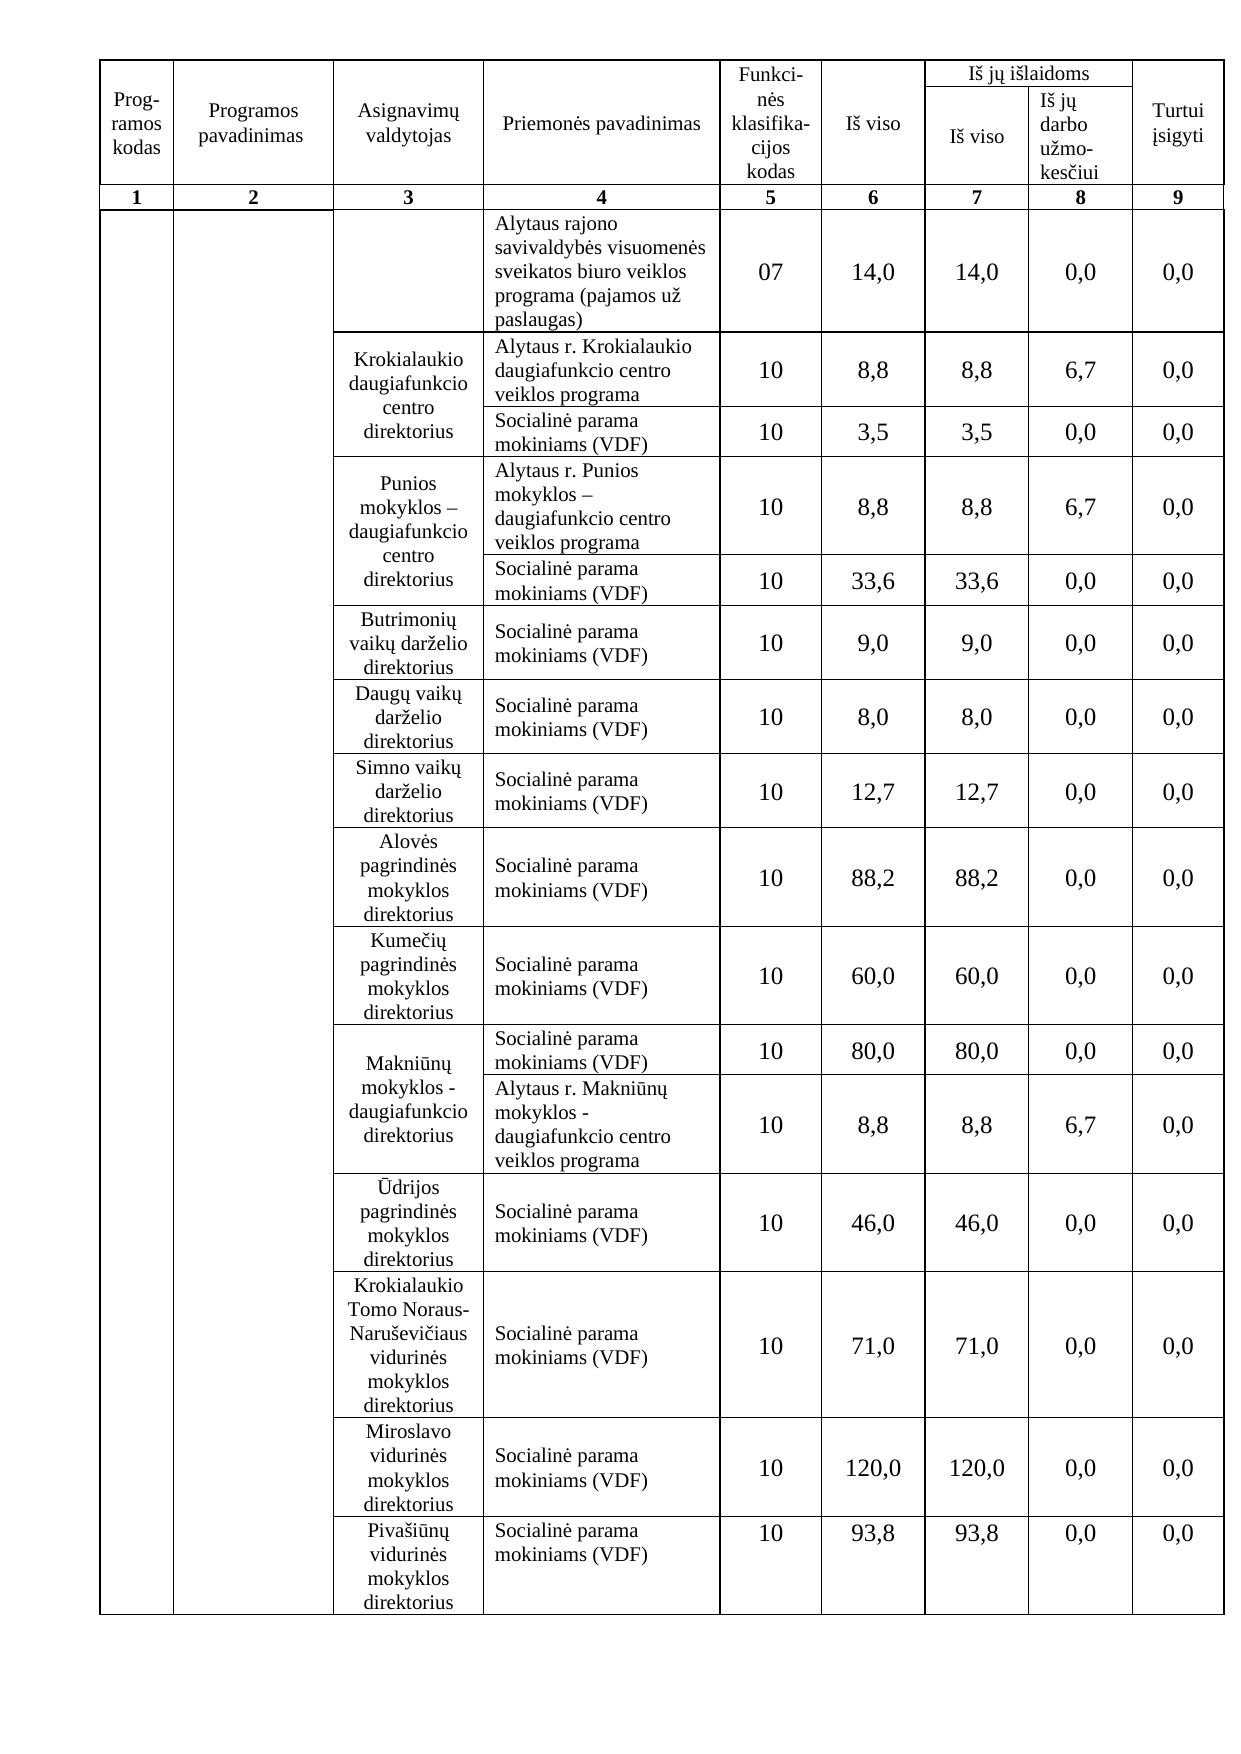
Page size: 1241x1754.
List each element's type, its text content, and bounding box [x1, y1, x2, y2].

table_cell 0,0 [1133, 1174, 1223, 1271]
table_cell 8,8 [822, 333, 924, 406]
table_cell 8,8 [822, 457, 924, 554]
table_header Turtui įsigyti [1133, 61, 1223, 184]
table_cell Socialinė parama mokiniams (VDF) [484, 1418, 719, 1516]
table_cell 6,7 [1029, 1075, 1132, 1172]
table_cell 0,0 [1133, 1418, 1223, 1516]
table_cell Socialinė parama mokiniams (VDF) [484, 828, 719, 926]
table_cell Makniūnų mokyklos - daugiafunkcio direktorius [334, 1025, 483, 1172]
table_cell Socialinė parama mokiniams (VDF) [484, 1025, 719, 1074]
table_cell 0,0 [1029, 680, 1132, 753]
table_cell 120,0 [926, 1418, 1028, 1516]
table_cell 120,0 [822, 1418, 924, 1516]
table_cell Socialinė parama mokiniams (VDF) [484, 1174, 719, 1271]
table_cell 60,0 [926, 927, 1028, 1024]
table_cell 10 [721, 927, 821, 1024]
table_cell 33,6 [822, 555, 924, 604]
table_cell 10 [721, 407, 821, 456]
table_header Prog-ramos kodas [101, 61, 173, 184]
table_cell Alytaus rajono savivaldybės visuomenės sveikatos biuro veiklos programa (pajamos už paslaugas) [484, 210, 719, 331]
table_cell 10 [721, 1075, 821, 1172]
table_cell 5 [721, 185, 821, 209]
table_cell 7 [926, 185, 1028, 209]
table_cell 93,8 [926, 1517, 1028, 1614]
table_cell 0,0 [1029, 1272, 1132, 1417]
table_cell 80,0 [926, 1025, 1028, 1074]
table_cell 9,0 [926, 606, 1028, 679]
table_cell Ūdrijos pagrindinės mokyklos direktorius [334, 1174, 483, 1271]
table_cell Iš jų darbo užmo-kesčiui [1029, 87, 1132, 184]
table_cell Krokialaukio Tomo Noraus-Naruševičiaus vidurinės mokyklos direktorius [334, 1272, 483, 1417]
table_cell 8,0 [926, 680, 1028, 753]
table_cell 10 [721, 754, 821, 827]
table_cell Socialinė parama mokiniams (VDF) [484, 680, 719, 753]
table_cell 0,0 [1133, 927, 1223, 1024]
table_cell 10 [721, 1272, 821, 1417]
table_cell 0,0 [1029, 927, 1132, 1024]
table_cell 0,0 [1133, 333, 1223, 406]
table_cell 10 [721, 457, 821, 554]
table_cell 71,0 [926, 1272, 1028, 1417]
table_cell 88,2 [926, 828, 1028, 926]
table_cell 0,0 [1133, 1025, 1223, 1074]
table_cell Socialinė parama mokiniams (VDF) [484, 754, 719, 827]
table_cell 10 [721, 828, 821, 926]
table_cell 10 [721, 1174, 821, 1271]
table_cell 8 [1029, 185, 1132, 209]
table_cell 71,0 [822, 1272, 924, 1417]
table_cell 0,0 [1133, 555, 1223, 604]
table_cell 0,0 [1029, 1025, 1132, 1074]
table_cell Iš viso [926, 87, 1028, 184]
table_cell 60,0 [822, 927, 924, 1024]
table_cell 3,5 [822, 407, 924, 456]
table_cell 10 [721, 555, 821, 604]
table_cell 0,0 [1029, 1174, 1132, 1271]
table_cell 0,0 [1029, 828, 1132, 926]
table_cell Daugų vaikų darželio direktorius [334, 680, 483, 753]
table_cell 0,0 [1133, 680, 1223, 753]
table_cell 9 [1133, 185, 1223, 209]
table_cell 8,8 [822, 1075, 924, 1172]
table_header Programos pavadinimas [174, 61, 333, 184]
table_cell 10 [721, 333, 821, 406]
table_cell 2 [174, 185, 333, 209]
table_cell 0,0 [1029, 555, 1132, 604]
table_cell 1 [100, 185, 173, 209]
table_cell [101, 211, 173, 1614]
table_cell 0,0 [1029, 606, 1132, 679]
table_cell 93,8 [822, 1517, 924, 1614]
table_cell 10 [721, 680, 821, 753]
table_cell Alovės pagrindinės mokyklos direktorius [334, 828, 483, 926]
table_cell Socialinė parama mokiniams (VDF) [484, 927, 719, 1024]
table_cell Butrimonių vaikų darželio direktorius [334, 606, 483, 679]
table_cell 0,0 [1133, 606, 1223, 679]
table_cell 33,6 [926, 555, 1028, 604]
table_cell Simno vaikų darželio direktorius [334, 754, 483, 827]
table_header Funkci-nės klasifika-cijos kodas [721, 61, 821, 184]
table_cell 9,0 [822, 606, 924, 679]
table_cell Kumečių pagrindinės mokyklos direktorius [334, 927, 483, 1024]
table_cell 10 [721, 606, 821, 679]
table_cell 88,2 [822, 828, 924, 926]
table_cell 14,0 [822, 210, 924, 331]
table_cell Socialinė parama mokiniams (VDF) [484, 555, 719, 604]
table_cell 6 [822, 185, 924, 209]
table_cell 0,0 [1029, 210, 1132, 331]
table_cell Socialinė parama mokiniams (VDF) [484, 1272, 719, 1417]
table_cell 6,7 [1029, 457, 1132, 554]
table_cell Alytaus r. Punios mokyklos – daugiafunkcio centro veiklos programa [484, 457, 719, 554]
table_cell 10 [721, 1418, 821, 1516]
table_header Priemonės pavadinimas [484, 61, 719, 184]
table_cell 4 [484, 185, 719, 209]
table_cell 0,0 [1029, 1517, 1132, 1614]
table_cell 8,8 [926, 457, 1028, 554]
table_cell 3,5 [926, 407, 1028, 456]
table_cell Miroslavo vidurinės mokyklos direktorius [334, 1418, 483, 1516]
table_cell 14,0 [926, 210, 1028, 331]
table_cell 8,8 [926, 333, 1028, 406]
table_cell Krokialaukio daugiafunkcio centro direktorius [334, 333, 483, 456]
table_cell 0,0 [1029, 407, 1132, 456]
table_header Asignavimų valdytojas [334, 61, 483, 184]
table_cell Socialinė parama mokiniams (VDF) [484, 1517, 719, 1614]
table_cell 0,0 [1133, 210, 1223, 331]
table_cell 0,0 [1029, 754, 1132, 827]
table_cell 0,0 [1133, 754, 1223, 827]
table_cell Socialinė parama mokiniams (VDF) [484, 407, 719, 456]
table_cell 0,0 [1133, 828, 1223, 926]
table_cell [334, 210, 483, 331]
table_cell 0,0 [1133, 1075, 1223, 1172]
table_cell 12,7 [926, 754, 1028, 827]
table_cell 0,0 [1133, 407, 1223, 456]
table_cell 12,7 [822, 754, 924, 827]
table_cell Punios mokyklos – daugiafunkcio centro direktorius [334, 457, 483, 604]
table_cell 8,8 [926, 1075, 1028, 1172]
table_cell Alytaus r. Krokialaukio daugiafunkcio centro veiklos programa [484, 333, 719, 406]
table_cell 8,0 [822, 680, 924, 753]
table_cell Pivašiūnų vidurinės mokyklos direktorius [334, 1517, 483, 1614]
table_cell 6,7 [1029, 333, 1132, 406]
table_cell 07 [721, 210, 821, 331]
table_cell 10 [721, 1517, 821, 1614]
table_cell 0,0 [1133, 457, 1223, 554]
table_cell 80,0 [822, 1025, 924, 1074]
table_header Iš jų išlaidoms [926, 61, 1132, 86]
table_cell 46,0 [822, 1174, 924, 1271]
table_cell 0,0 [1133, 1272, 1223, 1417]
table_header Iš viso [822, 61, 924, 184]
table_cell 46,0 [926, 1174, 1028, 1271]
table_cell Socialinė parama mokiniams (VDF) [484, 606, 719, 679]
table_cell 3 [334, 185, 483, 209]
table_cell Alytaus r. Makniūnų mokyklos - daugiafunkcio centro veiklos programa [484, 1075, 719, 1172]
table_cell 10 [721, 1025, 821, 1074]
table_cell 0,0 [1133, 1517, 1223, 1614]
table_cell 0,0 [1029, 1418, 1132, 1516]
table_cell [174, 211, 333, 1614]
